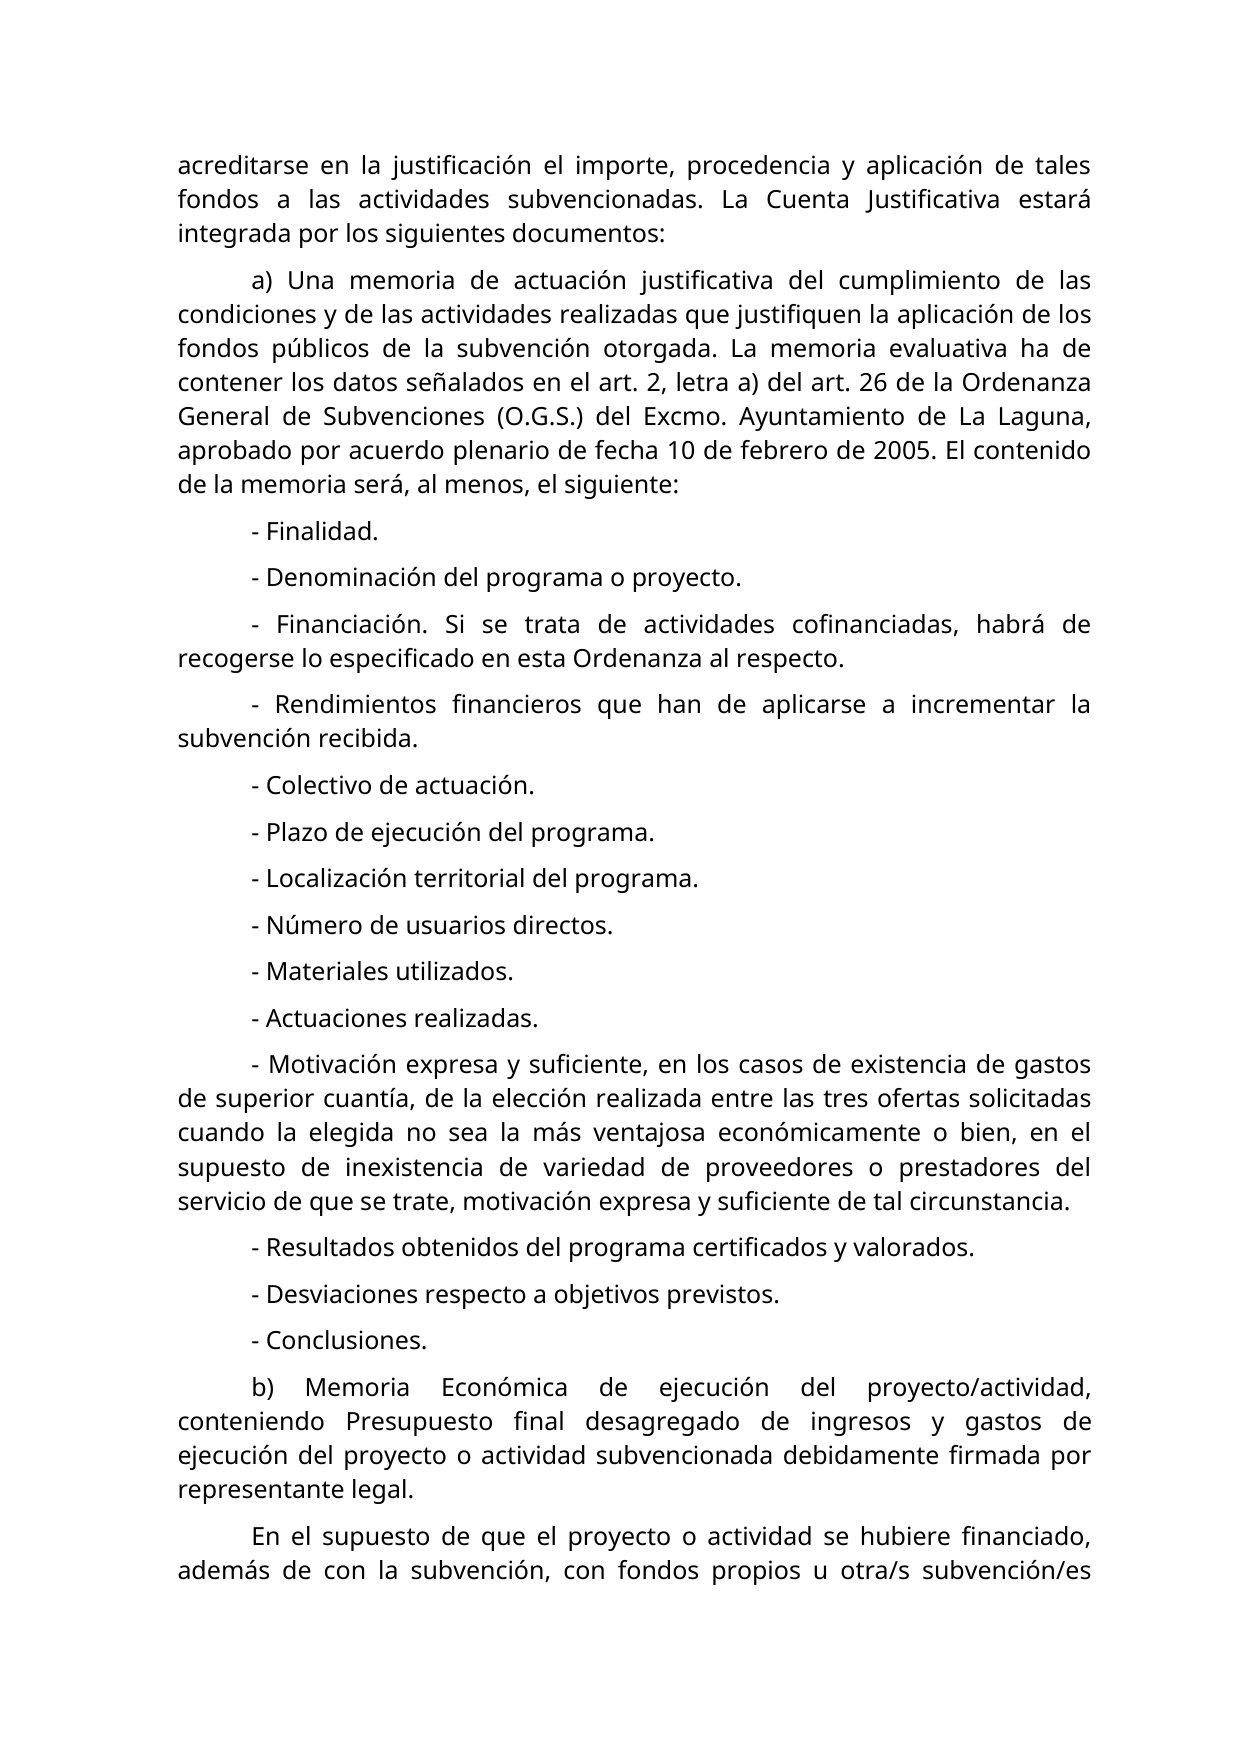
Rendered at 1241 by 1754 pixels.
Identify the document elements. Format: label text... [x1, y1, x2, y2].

text - Finalidad. [177, 513, 1093, 547]
text - Número de usuarios directos. [177, 907, 1093, 941]
text - Resultados obtenidos del programa certificados y valorados. [177, 1230, 1093, 1264]
text acreditarse en la justificación el importe, procedencia y aplicación de tales fondos a las actividades subvencionadas. La Cuenta Justificativa estará integrada por los siguientes documentos: [177, 148, 1093, 250]
text - Denominación del programa o proyecto. [177, 560, 1093, 594]
text - Actuaciones realizadas. [177, 1000, 1093, 1034]
text - Rendimientos financieros que han de aplicarse a incrementar la subvención recibida. [177, 687, 1093, 755]
text - Conclusiones. [177, 1323, 1093, 1357]
text - Materiales utilizados. [177, 954, 1093, 988]
text - Plazo de ejecución del programa. [177, 814, 1093, 848]
text - Financiación. Si se trata de actividades cofinanciadas, habrá de recogerse lo especificado en esta Ordenanza al respecto. [177, 606, 1093, 674]
text En el supuesto de que el proyecto o actividad se hubiere financiado, además de con la subvención, con fondos propios u otra/s subvención/es [177, 1518, 1093, 1586]
text a) Una memoria de actuación justificativa del cumplimiento de las condiciones y de las actividades realizadas que justifiquen la aplicación de los fondos públicos de la subvención otorgada. La memoria evaluativa ha de contener los datos señalados en el art. 2, letra a) del art. 26 de la Ordenanza General de Subvenciones (O.G.S.) del Excmo. Ayuntamiento de La Laguna, aprobado por acuerdo plenario de fecha 10 de febrero de 2005. El contenido de la memoria será, al menos, el siguiente: [177, 262, 1093, 501]
text - Desviaciones respecto a objetivos previstos. [177, 1276, 1093, 1310]
text - Colectivo de actuación. [177, 768, 1093, 802]
text b) Memoria Económica de ejecución del proyecto/actividad, conteniendo Presupuesto final desagregado de ingresos y gastos de ejecución del proyecto o actividad subvencionada debidamente firmada por representante legal. [177, 1369, 1093, 1506]
text - Motivación expresa y suficiente, en los casos de existencia de gastos de superior cuantía, de la elección realizada entre las tres ofertas solicitadas cuando la elegida no sea la más ventajosa económicamente o bien, en el supuesto de inexistencia de variedad de proveedores o prestadores del servicio de que se trate, motivación expresa y suficiente de tal circunstancia. [177, 1047, 1093, 1217]
text - Localización territorial del programa. [177, 861, 1093, 895]
